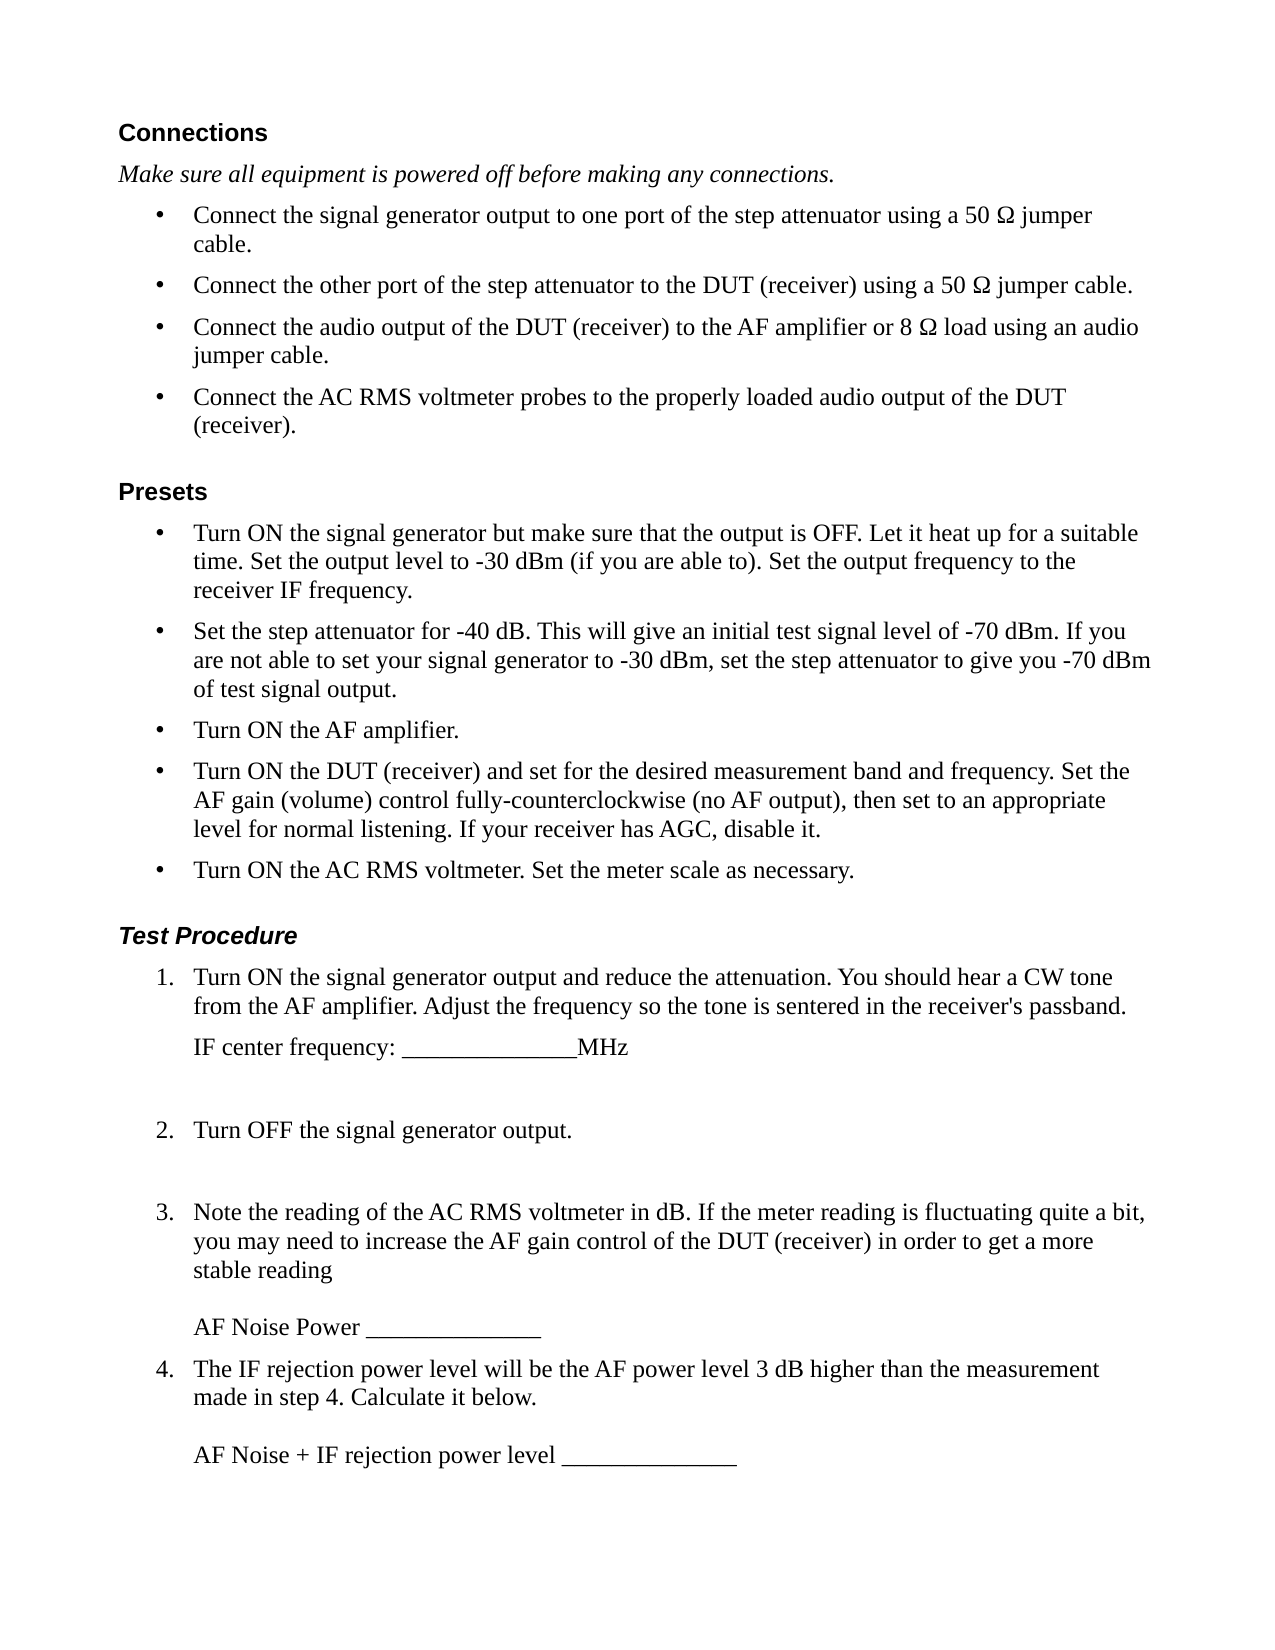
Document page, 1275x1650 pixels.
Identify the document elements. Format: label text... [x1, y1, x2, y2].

list Turn OFF the signal generator output. [156, 1115, 1157, 1144]
text Make sure all equipment is powered off before making any connections. [118, 159, 1157, 188]
list Note the reading of the AC RMS voltmeter in dB. If the meter reading is fluctuating quite a bit, you may need to increase the AF gain control of the DUT (receiver) in order to get a more stable reading AF Noise Power ______________ [156, 1197, 1157, 1341]
list The IF rejection power level will be the AF power level 3 dB higher than the measurement made in step 4. Calculate it below. AF Noise + IF rejection power level ______________ [156, 1354, 1157, 1469]
list Turn ON the signal generator output and reduce the attenuation. You should hear a CW tone from the AF amplifier. Adjust the frequency so the tone is sentered in the receiver's passband. [156, 962, 1157, 1020]
list Connect the AC RMS voltmeter probes to the properly loaded audio output of the DUT (receiver). [156, 382, 1157, 439]
list Turn ON the DUT (receiver) and set for the desired measurement band and frequency. Set the AF gain (volume) control fully-counterclockwise (no AF output), then set to an appropriate level for normal listening. If your receiver has AGC, disable it. [156, 756, 1157, 843]
list Set the step attenuator for -40 dB. This will give an initial test signal level of -70 dBm. If you are not able to set your signal generator to -30 dBm, set the step attenuator to give you -70 dBm of test signal output. [156, 616, 1157, 703]
list Connect the audio output of the DUT (receiver) to the AF amplifier or 8 Ω load using an audio jumper cable. [156, 312, 1157, 369]
list Turn ON the AF amplifier. [156, 715, 1157, 744]
subtitle Test Procedure [118, 921, 1157, 950]
subtitle Presets [118, 477, 1157, 505]
list Turn ON the signal generator but make sure that the output is OFF. Let it heat up for a suitable time. Set the output level to -30 dBm (if you are able to). Set the output frequency to the receiver IF frequency. [156, 518, 1157, 604]
list Connect the other port of the step attenuator to the DUT (receiver) using a 50 Ω jumper cable. [156, 270, 1157, 299]
list Connect the signal generator output to one port of the step attenuator using a 50 Ω jumper cable. [156, 200, 1157, 258]
list IF center frequency: ______________MHz [156, 1032, 1157, 1061]
list Turn ON the AC RMS voltmeter. Set the meter scale as necessary. [156, 855, 1157, 884]
subtitle Connections [118, 118, 1157, 147]
